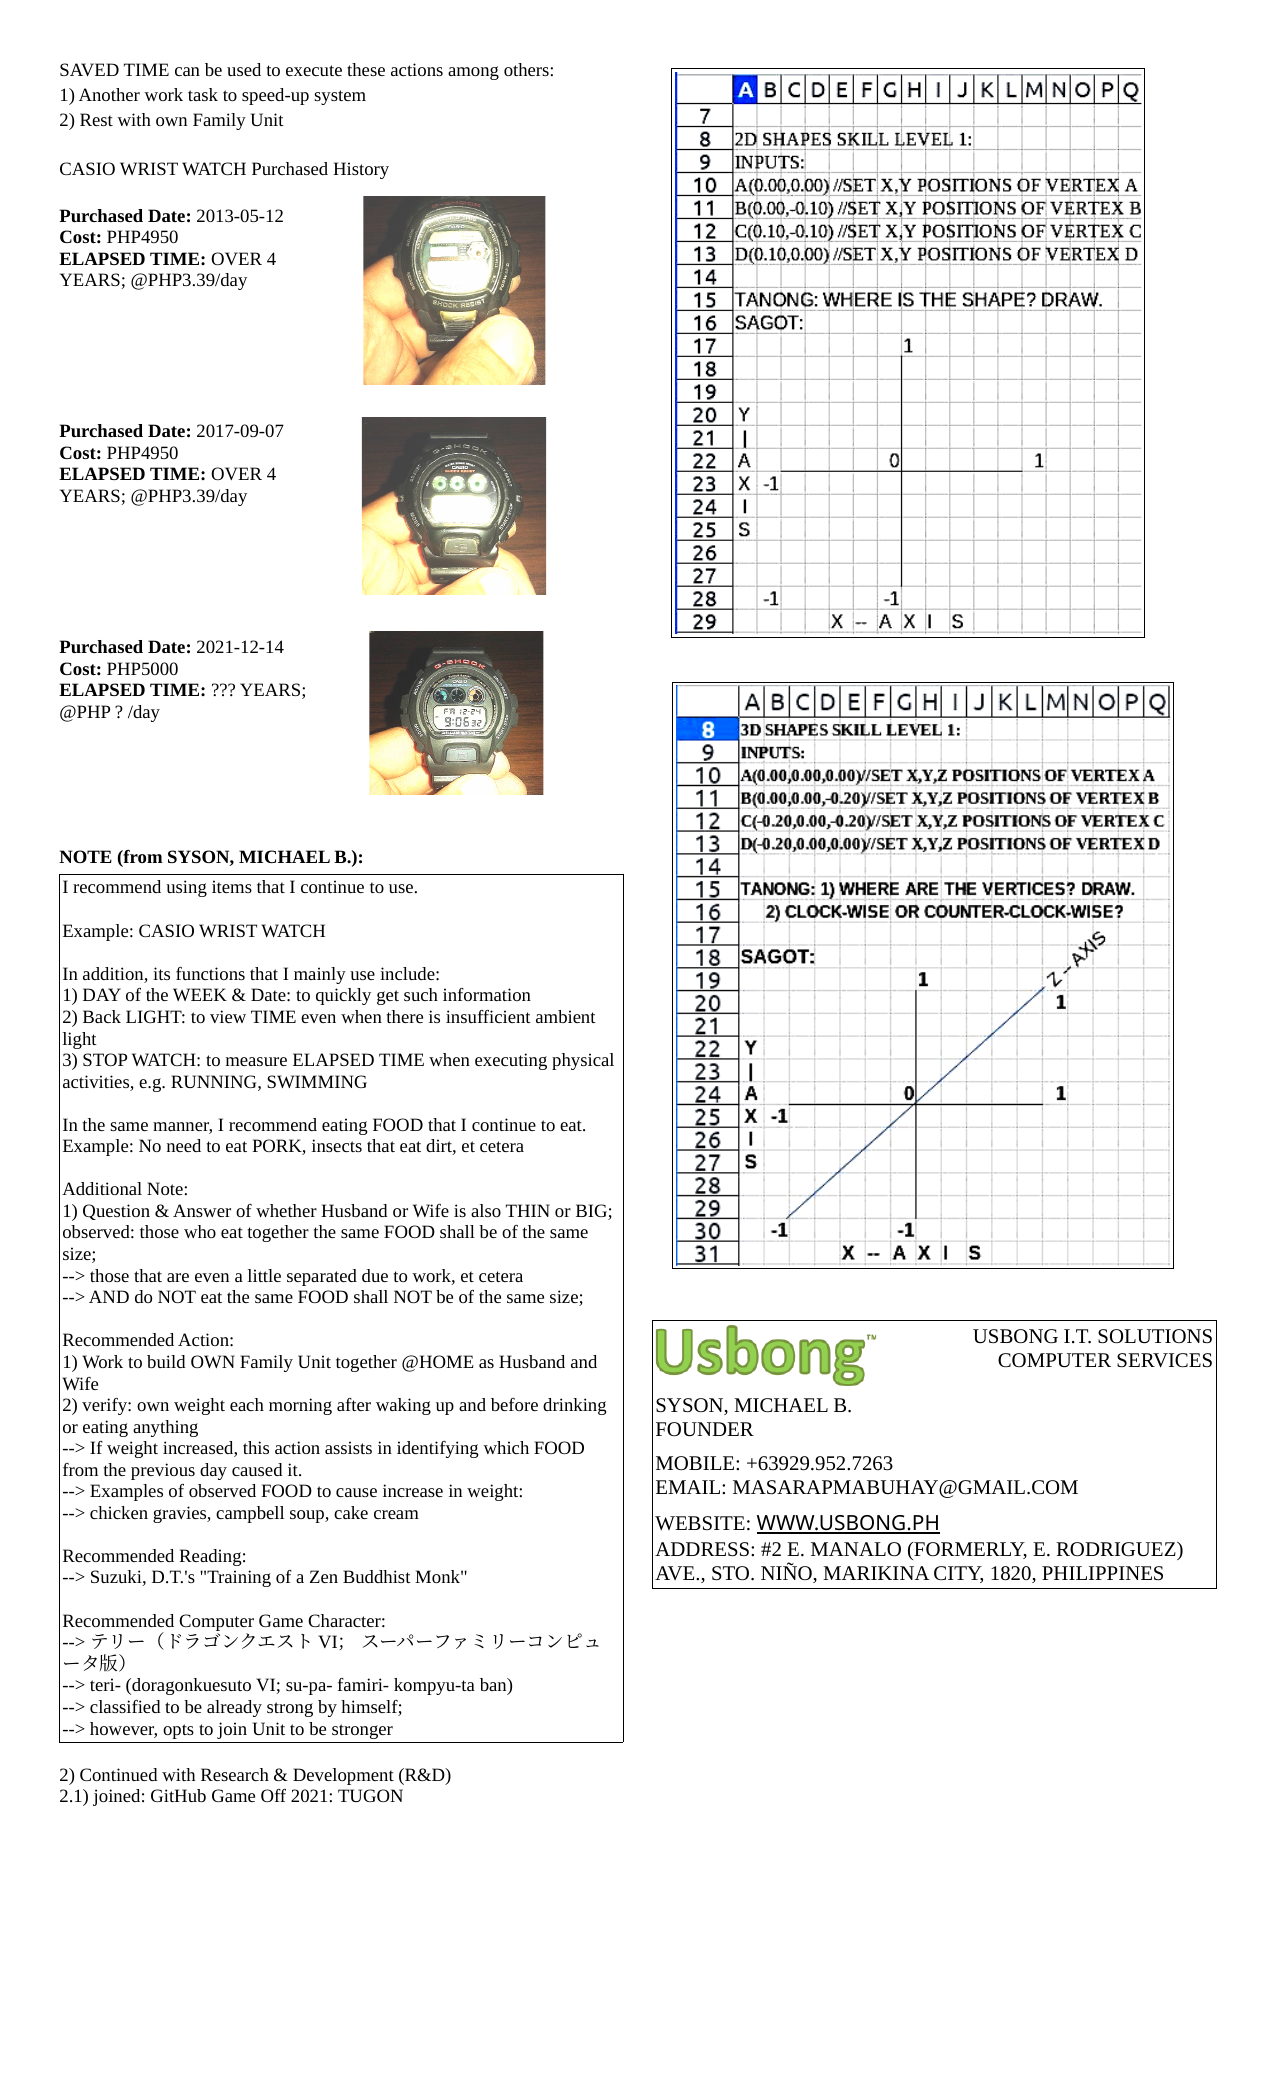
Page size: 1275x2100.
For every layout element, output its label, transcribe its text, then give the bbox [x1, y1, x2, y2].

table_cell Purchased Date: 2021-12-14 Cost: PHP5000 ELAPSED TIME: ??? YEARS; @PHP ? /day [59, 614, 341, 808]
text SAVED TIME can be used to execute these actions among others: [59, 59, 623, 81]
table_header I recommend using items that I continue to use. Example: CASIO WRIST WATCH In addition, its functions that I mainly use include: 1) DAY of the WEEK & Date: to quickly get such information 2) Back LIGHT: to view TIME even when there is insufficient ambient light 3) STOP WATCH: to measure ELAPSED TIME when executing physical activities, e.g. RUNNING, SWIMMING In the same manner, I recommend eating FOOD that I continue to eat. Example: No need to eat PORK, insects that eat dirt, et cetera Additional Note: 1) Question & Answer of whether Husband or Wife is also THIN or BIG; observed: those who eat together the same FOOD shall be of the same size; --> those that are even a little separated due to work, et cetera --> AND do NOT eat the same FOOD shall NOT be of the same size; Recommended Action: 1) Work to build OWN Family Unit together @HOME as Husband and Wife 2) verify: own weight each morning after waking up and before drinking or eating anything --> If weight increased, this action assists in identifying which FOOD from the previous day caused it. --> Examples of observed FOOD to cause increase in weight: --> chicken gravies, campbell soup, cake cream Recommended Reading: --> Suzuki, D.T.'s "Training of a Zen Buddhist Monk" Recommended Computer Game Character: --> テリー（ドラゴンクエストVI； スーパーファミリーコンピュータ版） --> teri- (doragonkuesuto VI; su-pa- famiri- kompyu-ta ban) --> classified to be already strong by himself; --> however, opts to join Unit to be stronger [60, 875, 623, 1742]
picture [675, 72, 1142, 634]
text 1) Another work task to speed-up system [59, 84, 623, 105]
table_header [341, 183, 623, 399]
table_cell Purchased Date: 2017-09-07 Cost: PHP4950 ELAPSED TIME: OVER 4 YEARS; @PHP3.39/day [59, 399, 341, 614]
table_header Purchased Date: 2013-05-12 Cost: PHP4950 ELAPSED TIME: OVER 4 YEARS; @PHP3.39/day [59, 183, 341, 399]
picture [676, 685, 1171, 1266]
text 2.1) joined: GitHub Game Off 2021: TUGON [59, 1785, 623, 1807]
text 2) Continued with Research & Development (R&D) [59, 1763, 623, 1785]
table_cell [341, 614, 623, 808]
table_header USBONG I.T. SOLUTIONS COMPUTER SERVICES SYSON, MICHAEL B. FOUNDER MOBILE: +63929.952.7263 EMAIL: MASARAPMABUHAY@GMAIL.COM WEBSITE: WWW.USBONG.PH ADDRESS: #2 E. MANALO (FORMERLY, E. RODRIGUEZ) AVE., STO. NIÑO, MARIKINA CITY, 1820, PHILIPPINES [653, 1321, 1216, 1588]
picture [655, 1325, 877, 1386]
text CASIO WRIST WATCH Purchased History [59, 158, 623, 180]
text [369, 631, 544, 795]
table_cell [341, 399, 623, 614]
text 2) Rest with own Family Unit [59, 109, 623, 130]
subtitle NOTE (from SYSON, MICHAEL B.): [59, 846, 623, 867]
